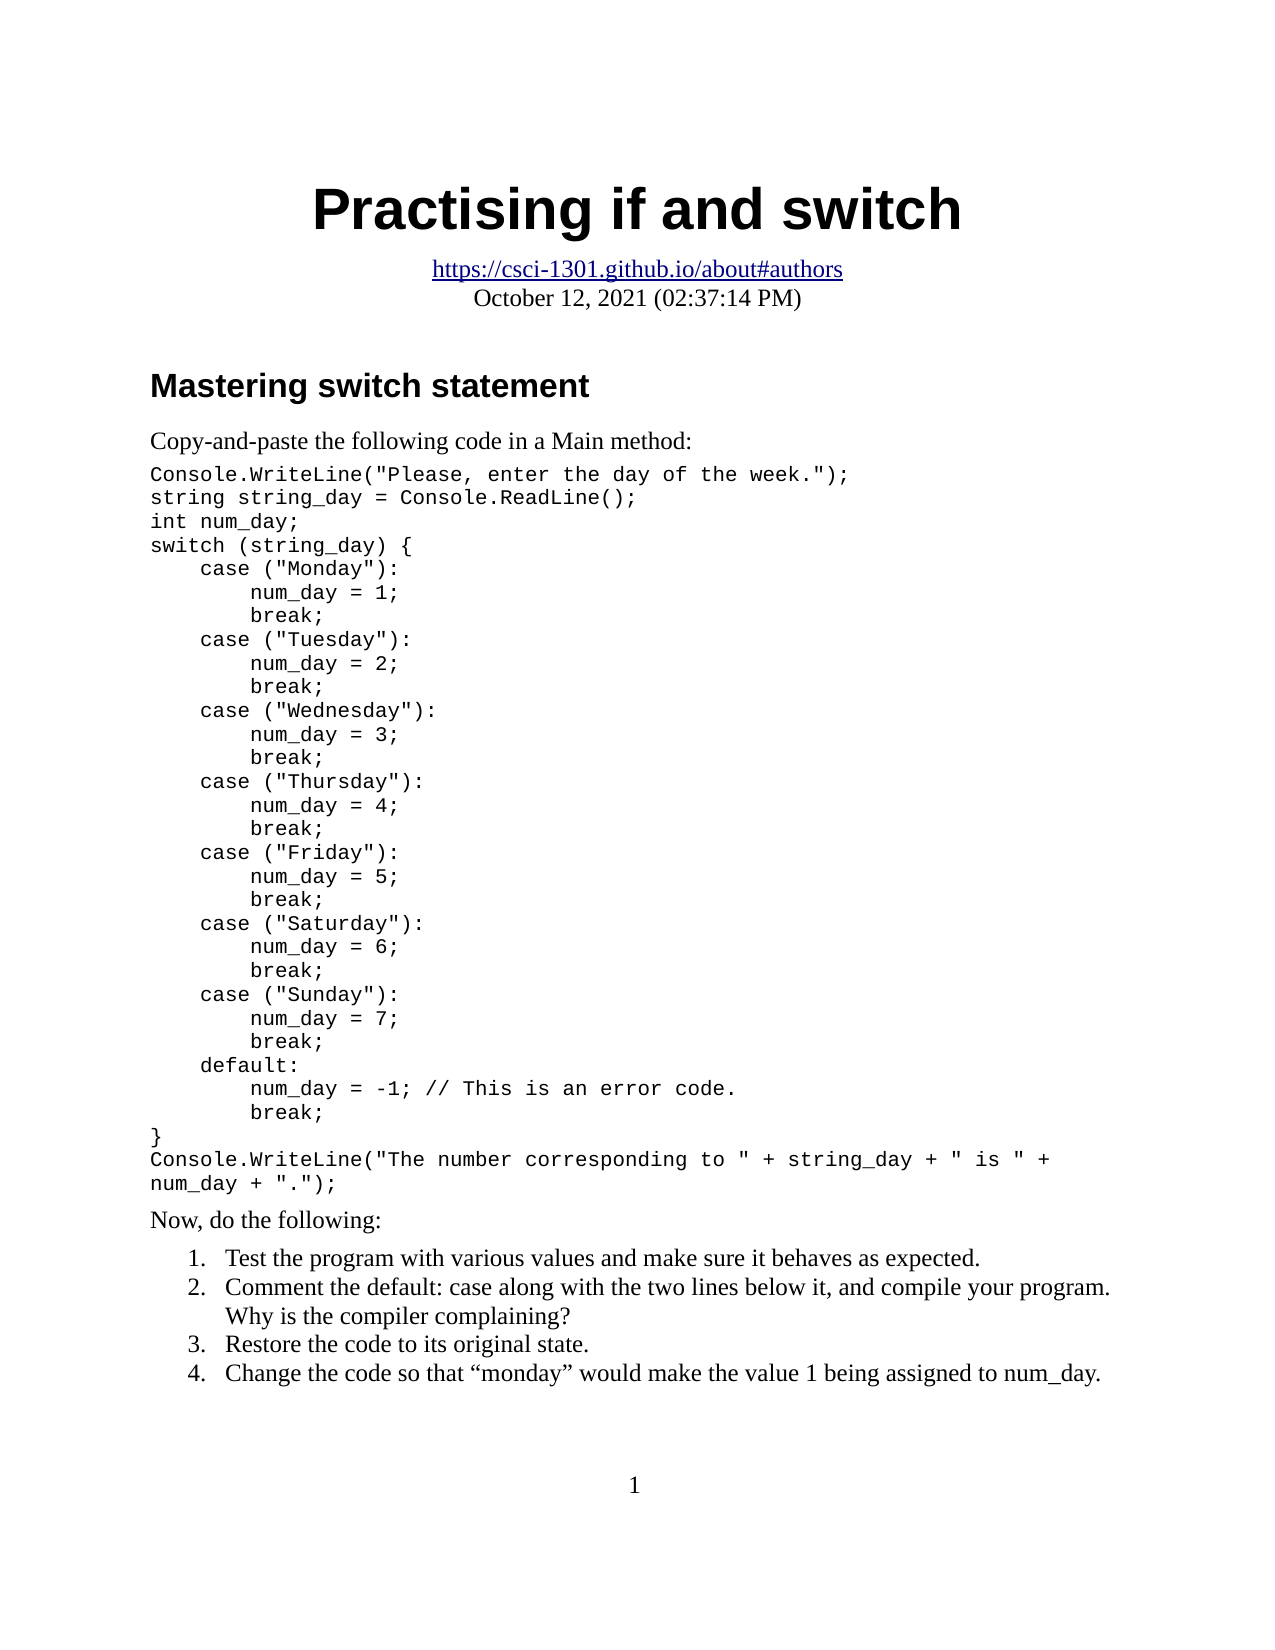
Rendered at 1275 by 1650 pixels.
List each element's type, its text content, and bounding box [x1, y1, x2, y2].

list Change the code so that “monday” would make the value 1 being assigned to num_day. [187, 1358, 1125, 1387]
text case ("Tuesday"): [150, 629, 1125, 653]
text } [150, 1126, 1125, 1149]
text break; [150, 676, 1125, 700]
list Test the program with various values and make sure it behaves as expected. [187, 1243, 1125, 1272]
text num_day = 5; [150, 866, 1125, 889]
subtitle Mastering switch statement [150, 366, 1125, 404]
title Practising if and switch [150, 175, 1125, 242]
text int num_day; [150, 511, 1125, 534]
text case ("Saturday"): [150, 913, 1125, 937]
text num_day = 2; [150, 653, 1125, 676]
text Console.WriteLine("Please, enter the day of the week."); [150, 464, 1125, 487]
text num_day = -1; // This is an error code. [150, 1078, 1125, 1102]
text num_day = 6; [150, 937, 1125, 960]
text num_day = 3; [150, 724, 1125, 747]
text Console.WriteLine("The number corresponding to " + string_day + " is " + num_day + "."); [150, 1149, 1125, 1197]
text break; [150, 1102, 1125, 1126]
text https://csci-1301.github.io/about#authors [150, 254, 1125, 283]
text Now, do the following: [150, 1206, 1125, 1234]
text num_day = 7; [150, 1007, 1125, 1031]
text case ("Thursday"): [150, 771, 1125, 795]
text break; [150, 818, 1125, 842]
text string string_day = Console.ReadLine(); [150, 487, 1125, 511]
text break; [150, 960, 1125, 984]
text break; [150, 606, 1125, 629]
text default: [150, 1055, 1125, 1078]
text case ("Monday"): [150, 558, 1125, 582]
text break; [150, 889, 1125, 913]
list Restore the code to its original state. [187, 1329, 1125, 1358]
text num_day = 1; [150, 582, 1125, 606]
text break; [150, 1031, 1125, 1055]
text num_day = 4; [150, 795, 1125, 818]
text case ("Sunday"): [150, 984, 1125, 1007]
text case ("Wednesday"): [150, 700, 1125, 724]
text Copy-and-paste the following code in a Main method: [150, 426, 1125, 455]
text switch (string_day) { [150, 534, 1125, 558]
text case ("Friday"): [150, 842, 1125, 866]
text break; [150, 747, 1125, 771]
list Comment the default: case along with the two lines below it, and compile your program. Why is the compiler complaining? [187, 1272, 1125, 1329]
text October 12, 2021 (02:37:14 PM) [150, 283, 1125, 312]
